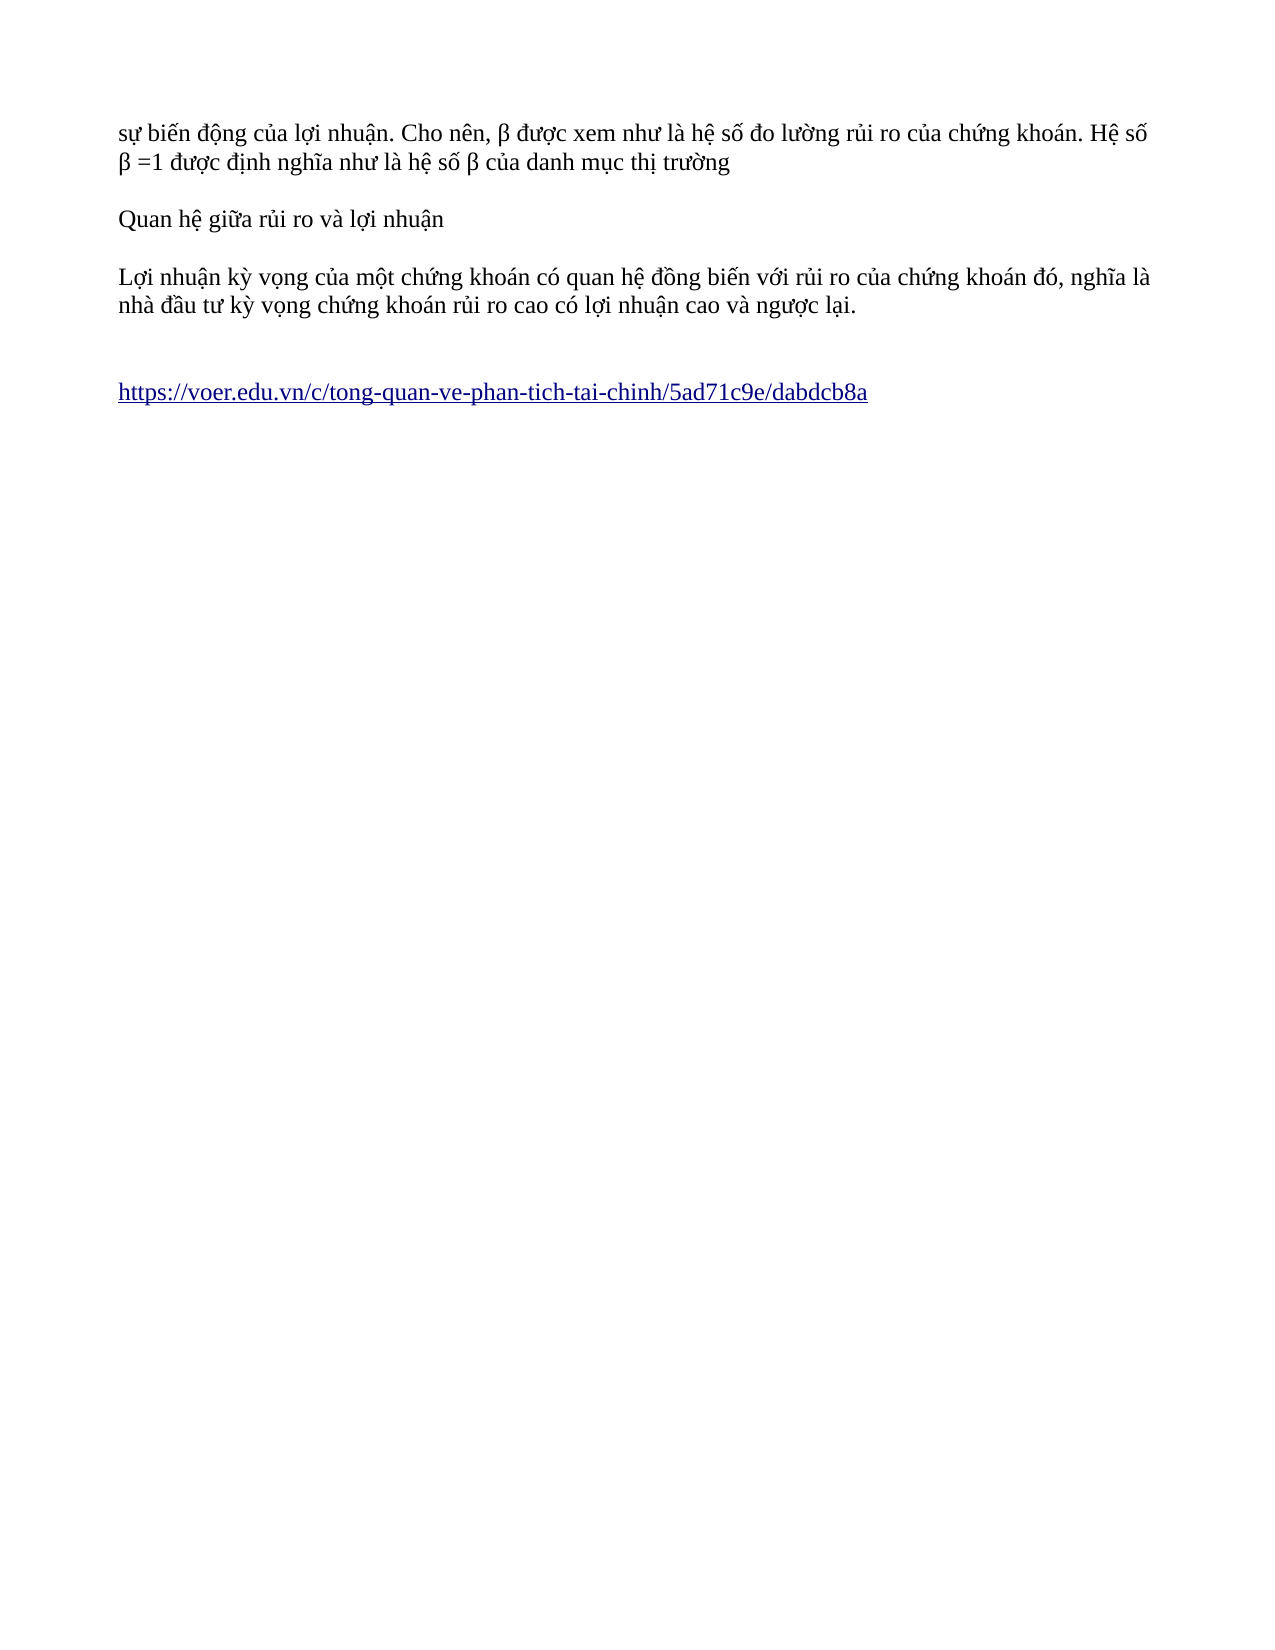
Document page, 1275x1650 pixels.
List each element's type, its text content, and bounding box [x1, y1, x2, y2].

text Lợi nhuận kỳ vọng của một chứng khoán có quan hệ đồng biến với rủi ro của chứng khoán đó, nghĩa là nhà đầu tư kỳ vọng chứng khoán rủi ro cao có lợi nhuận cao và ngược lại. [118, 262, 1157, 319]
text https://voer.edu.vn/c/tong-quan-ve-phan-tich-tai-chinh/5ad71c9e/dabdcb8a [118, 377, 1157, 406]
text Quan hệ giữa rủi ro và lợi nhuận [118, 204, 1157, 233]
text sự biến động của lợi nhuận. Cho nên, β được xem như là hệ số đo lường rủi ro của chứng khoán. Hệ số β =1 được định nghĩa như là hệ số β của danh mục thị trường [118, 118, 1157, 176]
